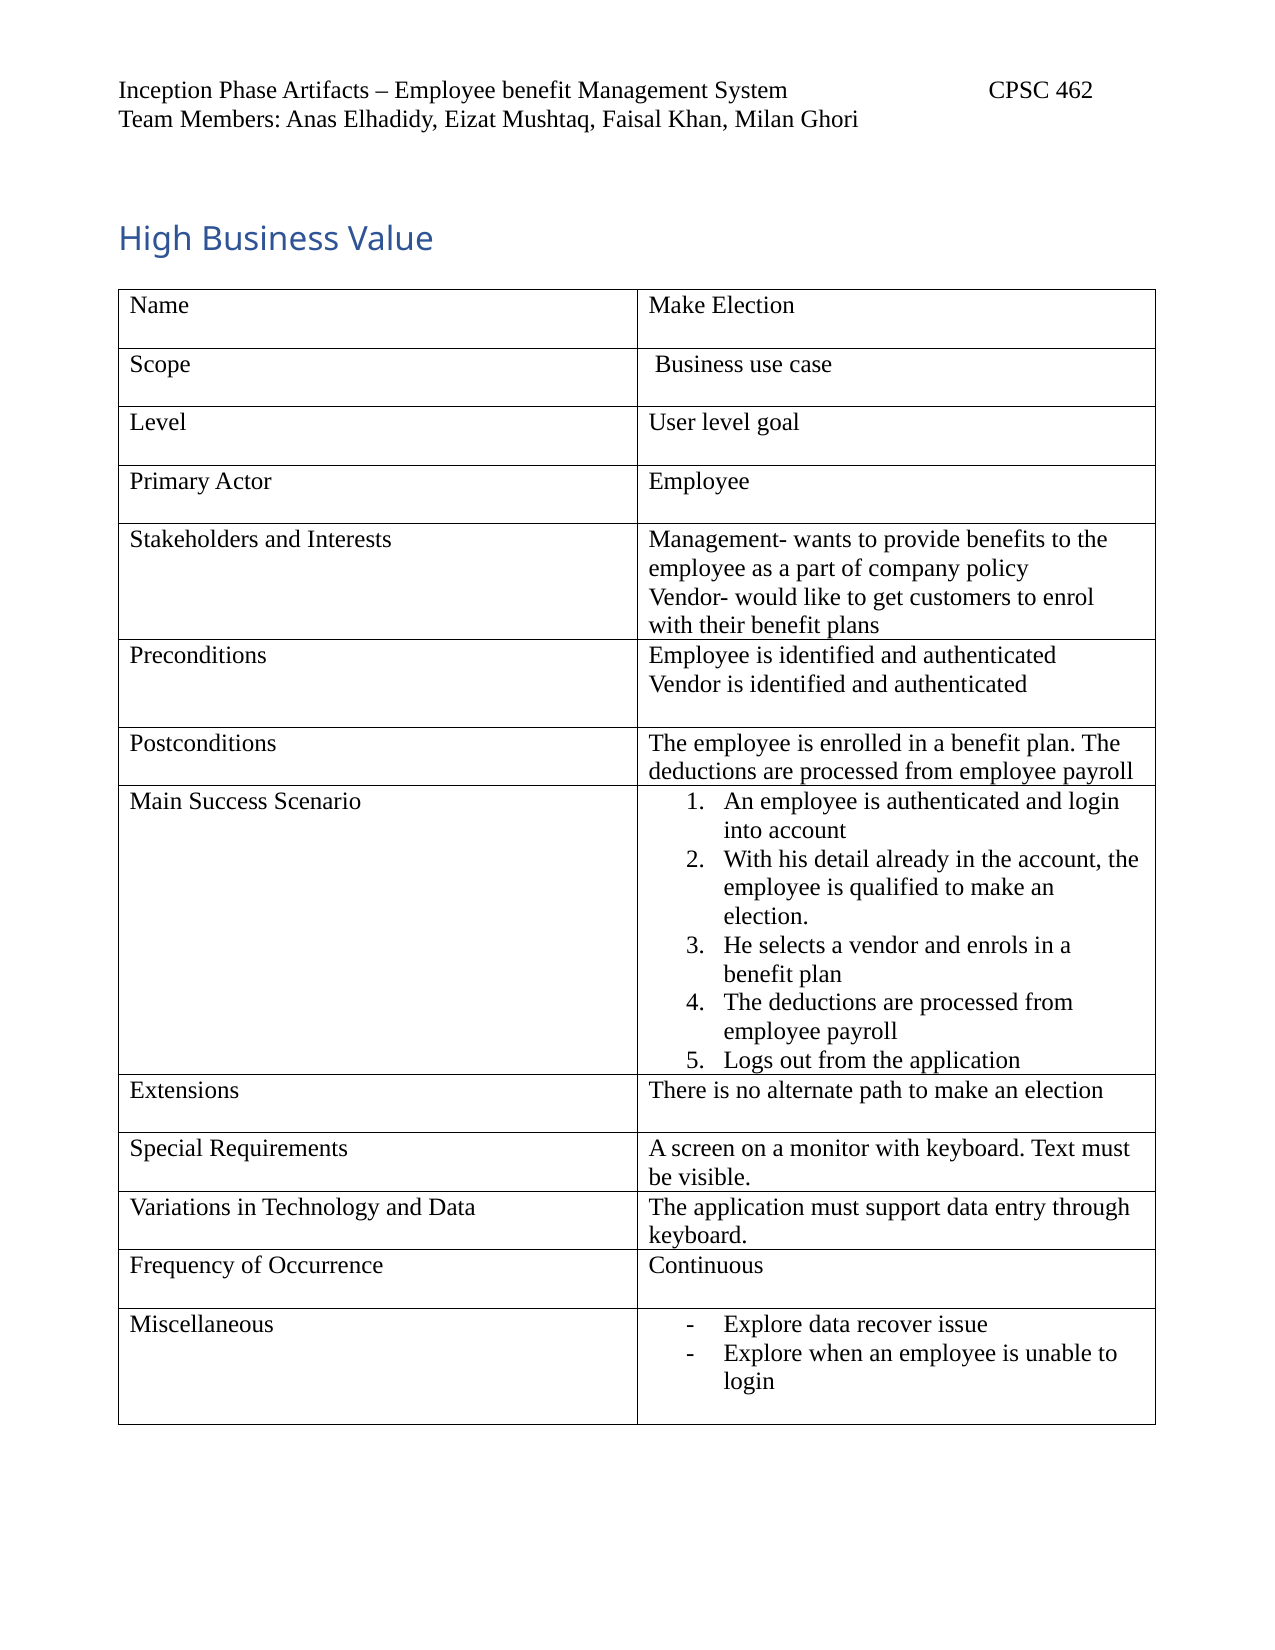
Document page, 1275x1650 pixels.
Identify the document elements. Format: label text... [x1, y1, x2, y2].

table_cell Continuous [638, 1250, 1155, 1308]
table_header Make Election [638, 290, 1155, 348]
table_cell Scope [119, 349, 637, 406]
table_cell Stakeholders and Interests [119, 524, 637, 639]
table_cell Postconditions [119, 728, 637, 785]
table_cell Management- wants to provide benefits to the employee as a part of company policy Vendor- would like to get customers to enrol with their benefit plans [638, 524, 1155, 639]
table_cell Special Requirements [119, 1133, 637, 1191]
table_cell Variations in Technology and Data [119, 1192, 637, 1249]
table_cell Employee is identified and authenticated Vendor is identified and authenticated [638, 640, 1155, 727]
table_cell The employee is enrolled in a benefit plan. The deductions are processed from employee payroll [638, 728, 1155, 785]
table_cell Business use case [638, 349, 1155, 406]
table_header Name [119, 290, 637, 348]
subtitle High Business Value [118, 215, 1157, 260]
table_cell User level goal [638, 407, 1155, 465]
table_cell Primary Actor [119, 466, 637, 523]
table_cell There is no alternate path to make an election [638, 1075, 1155, 1132]
table_cell Main Success Scenario [119, 786, 637, 1074]
table_cell An employee is authenticated and login into account With his detail already in the account, the employee is qualified to make an election. He selects a vendor and enrols in a benefit plan The deductions are processed from employee payroll Logs out from the application [638, 786, 1155, 1074]
table_cell Miscellaneous [119, 1309, 637, 1424]
table_cell Employee [638, 466, 1155, 523]
table_cell Level [119, 407, 637, 465]
table_cell Frequency of Occurrence [119, 1250, 637, 1308]
table_cell Extensions [119, 1075, 637, 1132]
table_cell The application must support data entry through keyboard. [638, 1192, 1155, 1249]
table_cell Preconditions [119, 640, 637, 727]
table_cell Explore data recover issue Explore when an employee is unable to login [638, 1309, 1155, 1424]
table_cell A screen on a monitor with keyboard. Text must be visible. [638, 1133, 1155, 1191]
